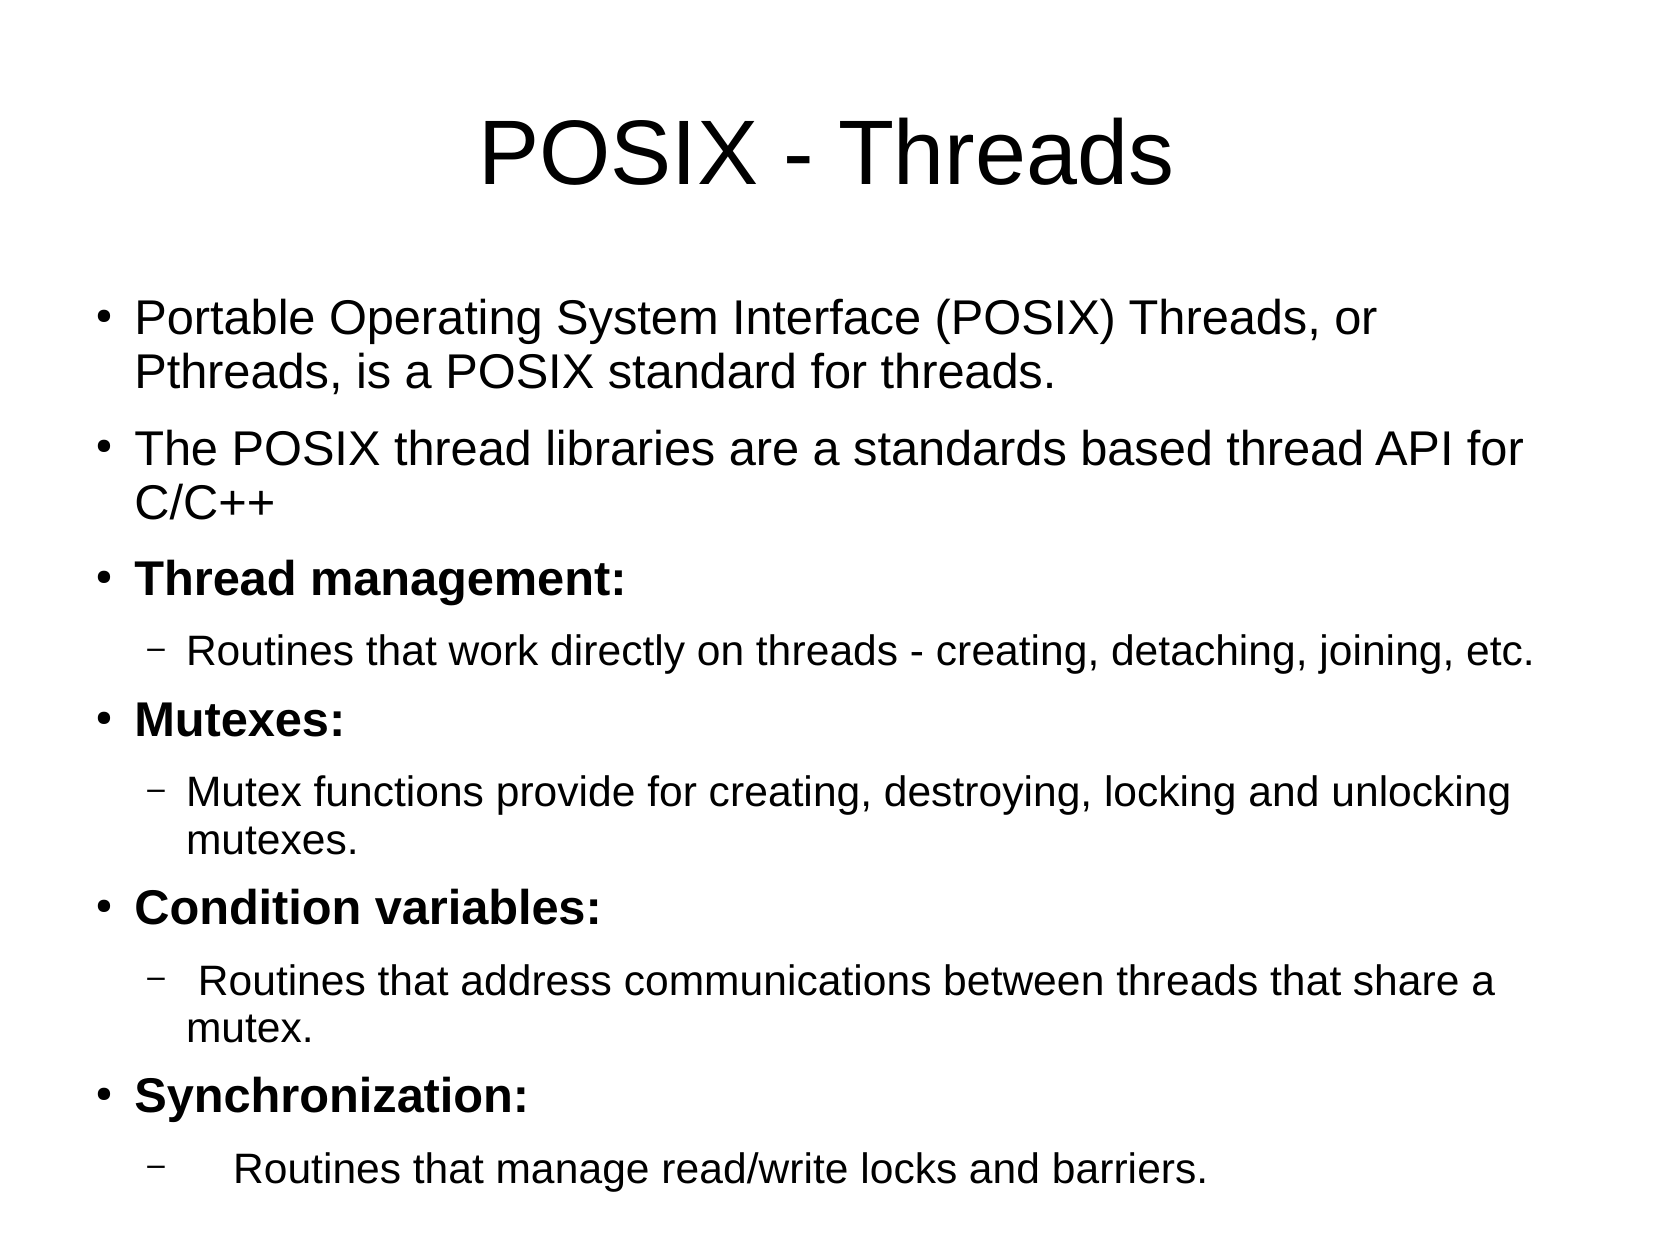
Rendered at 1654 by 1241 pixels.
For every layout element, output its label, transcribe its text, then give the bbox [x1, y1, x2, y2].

title POSIX - Threads [82, 49, 1571, 257]
list Portable Operating System Interface (POSIX) Threads, or Pthreads, is a POSIX standard for threads. The POSIX thread libraries are a standards based thread API for C/C++ Thread management: Routines that work directly on threads - creating, detaching, joining, etc. Mutexes: Mutex functions provide for creating, destroying, locking and unlocking mutexes. Condition variables: Routines that address communications between threads that share a mutex. Synchronization: Routines that manage read/write locks and barriers. [82, 290, 1571, 1193]
